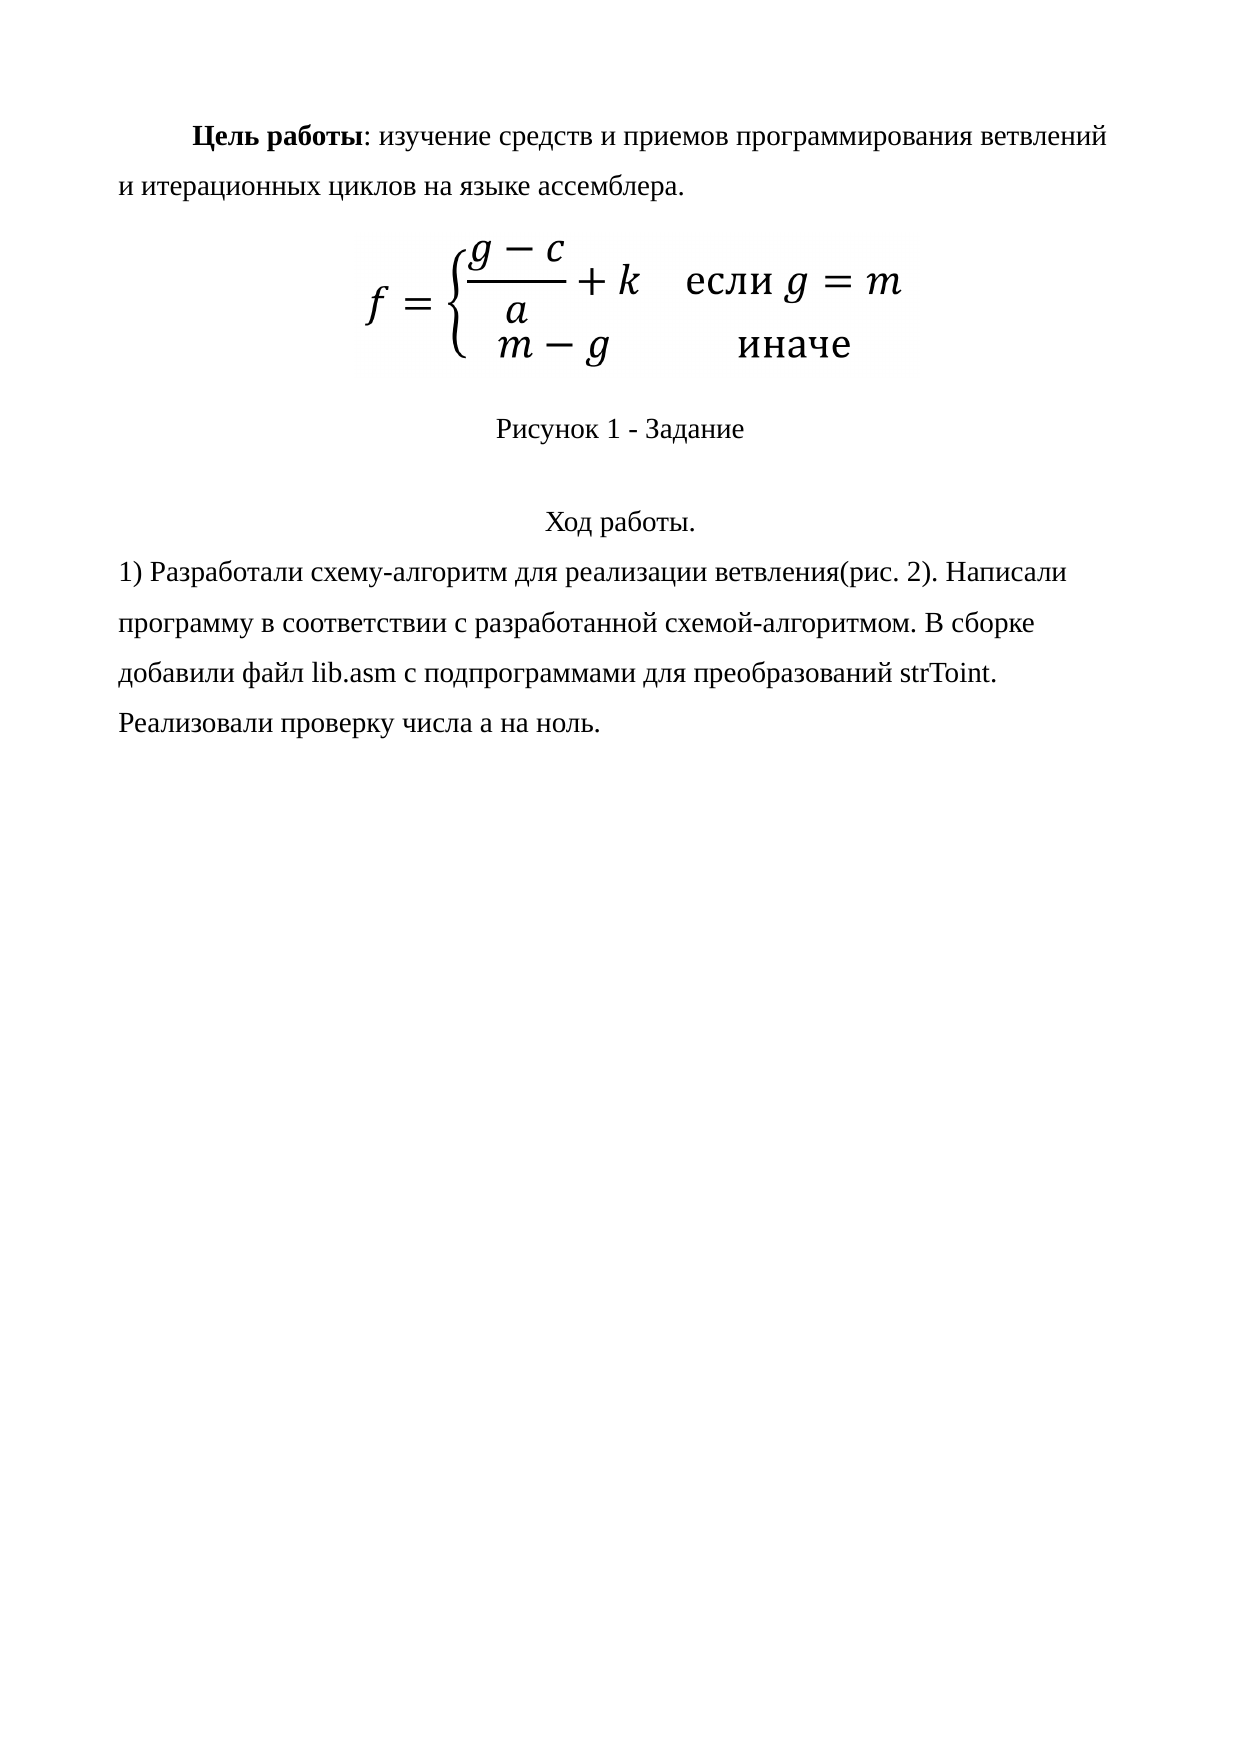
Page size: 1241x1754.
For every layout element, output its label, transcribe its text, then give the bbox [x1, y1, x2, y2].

picture [353, 232, 921, 378]
text и итерационных циклов на языке ассемблера. [118, 168, 1122, 202]
text Рисунок 1 - Задание [118, 219, 1122, 444]
text Цель работы: изучение средств и приемов программирования ветвлений [118, 118, 1122, 152]
text 1) Разработали схему-алгоритм для реализации ветвления(рис. 2). Написали программу в соответствии с разработанной схемой-алгоритмом. В сборке добавили файл lib.asm с подпрограммами для преобразований strToint. Реализовали проверку числа a на ноль. [118, 554, 1122, 739]
text Ход работы. [118, 504, 1122, 538]
